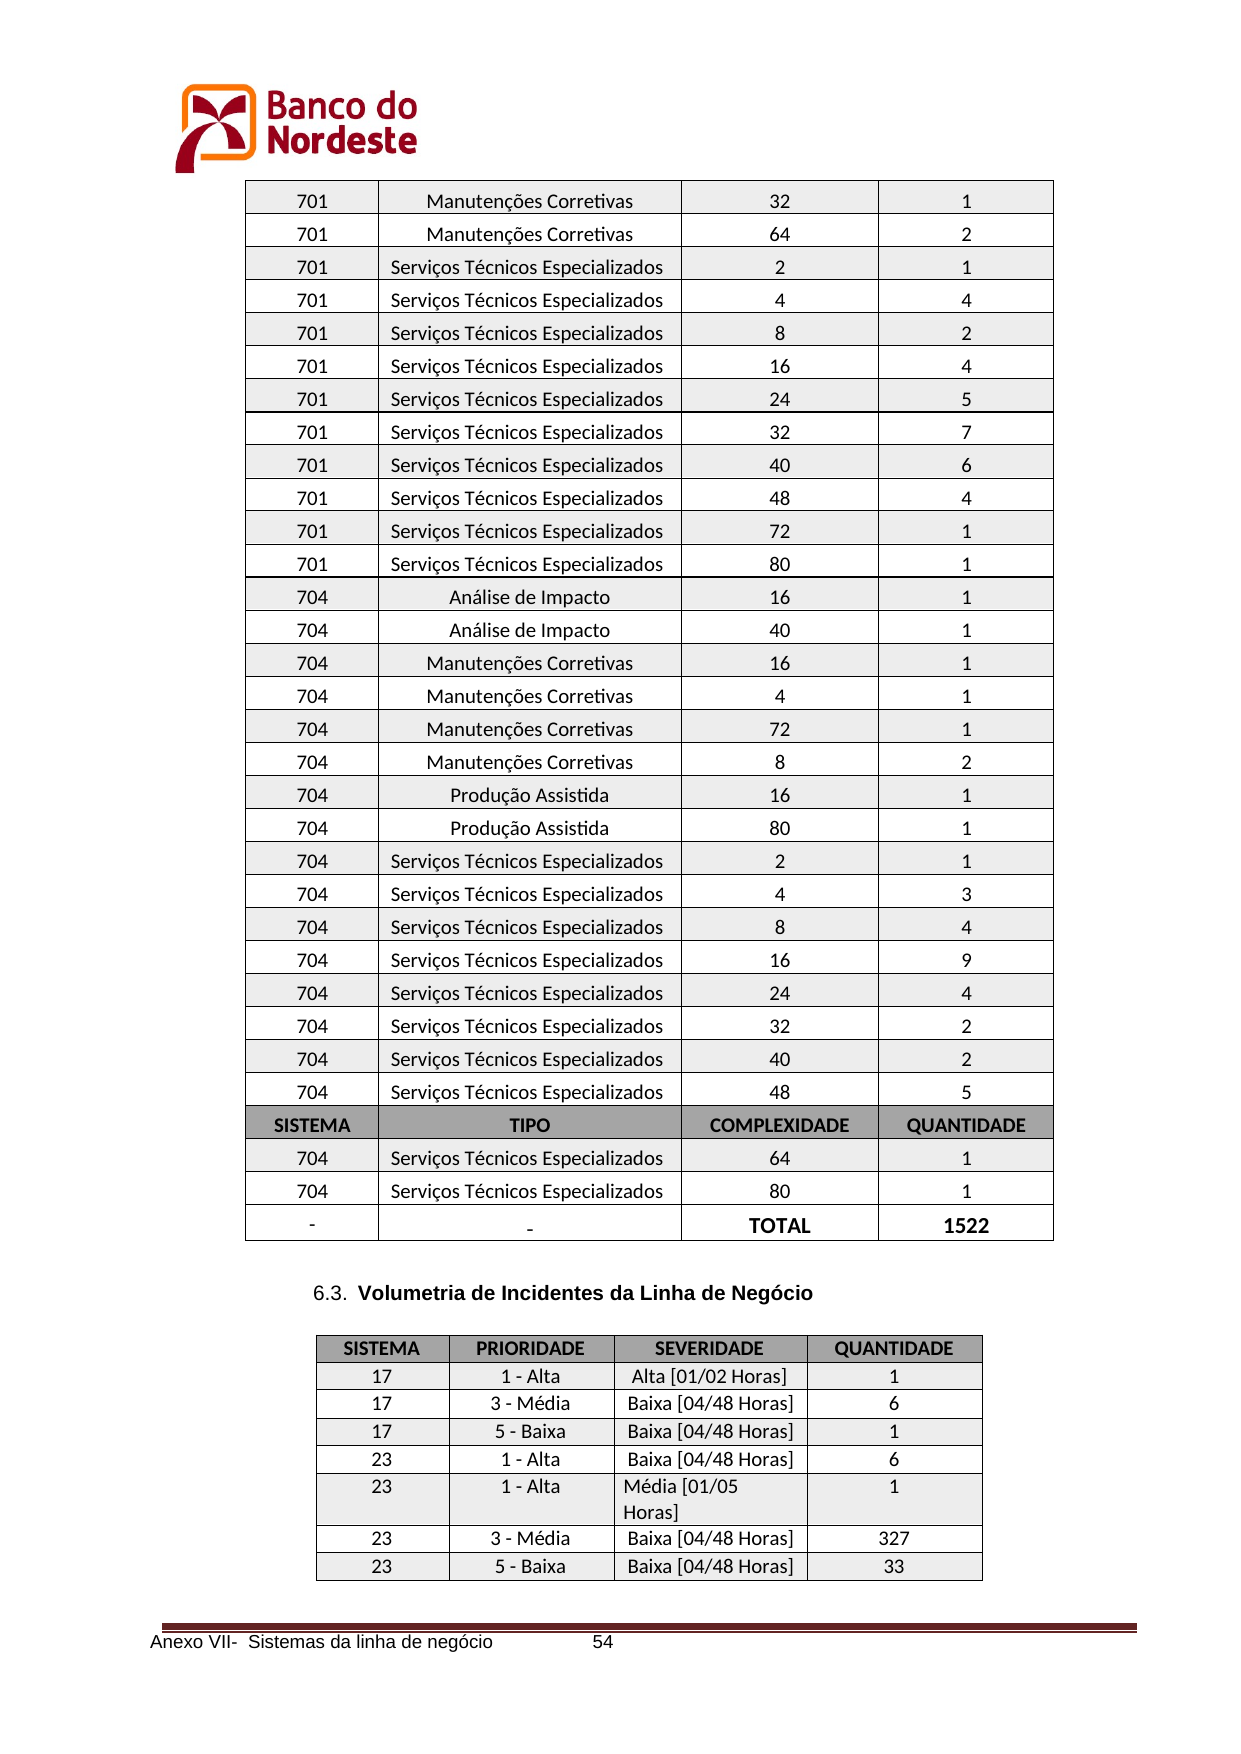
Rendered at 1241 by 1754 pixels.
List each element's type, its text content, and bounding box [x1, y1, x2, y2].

table_cell 80 [682, 809, 878, 841]
table_cell Serviços Técnicos Especializados [379, 974, 681, 1006]
table_cell 64 [682, 214, 878, 246]
table_cell 3 - Média [450, 1526, 614, 1552]
table_cell 1522 [879, 1205, 1053, 1239]
table_cell 1 [879, 181, 1053, 213]
table_cell 2 [879, 1040, 1053, 1072]
table_cell 704 [246, 1007, 378, 1039]
table_cell 16 [682, 346, 878, 378]
table_cell 327 [808, 1526, 982, 1552]
table_cell 704 [246, 875, 378, 907]
table_cell 701 [246, 413, 378, 444]
table_cell 704 [246, 611, 378, 642]
table_cell 1 [879, 842, 1053, 874]
table_cell 16 [682, 644, 878, 676]
table_cell 2 [682, 842, 878, 874]
table_cell 701 [246, 247, 378, 279]
table_cell 1 [879, 644, 1053, 676]
list Volumetria de Incidentes da Linha de Negócio [150, 1281, 813, 1305]
table_cell 48 [682, 479, 878, 510]
table_cell Baixa [04/48 Horas] [615, 1390, 807, 1417]
table_cell 8 [682, 908, 878, 940]
table_cell QUANTIDADE [879, 1106, 1053, 1138]
table_cell Serviços Técnicos Especializados [379, 511, 681, 543]
table_cell 1 [879, 809, 1053, 841]
table_cell Serviços Técnicos Especializados [379, 1040, 681, 1072]
table_cell Baixa [04/48 Horas] [615, 1553, 807, 1580]
table_cell 32 [682, 1007, 878, 1039]
table_cell Análise de Impacto [379, 611, 681, 642]
table_cell - [379, 1205, 681, 1239]
table_header SISTEMA [317, 1336, 449, 1362]
table_cell 5 - Baixa [450, 1553, 614, 1580]
table_cell 701 [246, 346, 378, 378]
table_cell 5 - Baixa [450, 1419, 614, 1445]
table_cell 701 [246, 445, 378, 477]
table_cell 1 [808, 1363, 982, 1389]
table_cell Serviços Técnicos Especializados [379, 1172, 681, 1204]
table_cell 4 [879, 479, 1053, 510]
table_cell 704 [246, 776, 378, 808]
table_cell 33 [808, 1553, 982, 1580]
table_cell 1 - Alta [450, 1474, 614, 1524]
table_cell 2 [879, 214, 1053, 246]
table_cell SISTEMA [246, 1106, 378, 1138]
table_cell 8 [682, 743, 878, 774]
table_cell Serviços Técnicos Especializados [379, 941, 681, 973]
table_cell 1 [879, 1172, 1053, 1204]
table_cell 16 [682, 776, 878, 808]
table_cell - [246, 1205, 378, 1239]
table_cell 48 [682, 1073, 878, 1105]
table_cell Alta [01/02 Horas] [615, 1363, 807, 1389]
table_cell 4 [682, 280, 878, 312]
table_cell Manutenções Corretivas [379, 644, 681, 676]
table_cell Serviços Técnicos Especializados [379, 1073, 681, 1105]
table_cell 80 [682, 1172, 878, 1204]
table_cell 1 [879, 247, 1053, 279]
table_cell Serviços Técnicos Especializados [379, 346, 681, 378]
table_cell 701 [246, 214, 378, 246]
table_cell 701 [246, 545, 378, 576]
table_cell Manutenções Corretivas [379, 710, 681, 742]
table_cell 2 [879, 1007, 1053, 1039]
table_cell 4 [879, 974, 1053, 1006]
table_cell Manutenções Corretivas [379, 677, 681, 708]
table_cell 704 [246, 974, 378, 1006]
table_cell Produção Assistida [379, 776, 681, 808]
table_cell 4 [879, 908, 1053, 940]
table_cell Manutenções Corretivas [379, 743, 681, 774]
table_cell 704 [246, 1139, 378, 1171]
table_cell 17 [317, 1390, 449, 1417]
table_cell Serviços Técnicos Especializados [379, 413, 681, 444]
table_cell 704 [246, 644, 378, 676]
table_cell 23 [317, 1526, 449, 1552]
table_cell 1 [879, 578, 1053, 609]
table_cell 4 [682, 677, 878, 708]
table_cell TIPO [379, 1106, 681, 1138]
table_cell 72 [682, 710, 878, 742]
table_cell 704 [246, 941, 378, 973]
table_cell 16 [682, 578, 878, 609]
table_cell 1 [879, 710, 1053, 742]
table_cell Serviços Técnicos Especializados [379, 280, 681, 312]
table_cell 4 [682, 875, 878, 907]
table_cell Análise de Impacto [379, 578, 681, 609]
table_cell 3 [879, 875, 1053, 907]
table_cell Serviços Técnicos Especializados [379, 908, 681, 940]
table_cell 704 [246, 1172, 378, 1204]
table_cell Serviços Técnicos Especializados [379, 445, 681, 477]
table_cell 6 [808, 1390, 982, 1417]
table_cell Serviços Técnicos Especializados [379, 247, 681, 279]
table_cell Serviços Técnicos Especializados [379, 545, 681, 576]
table_cell 2 [879, 313, 1053, 345]
picture [165, 73, 424, 181]
table_cell 23 [317, 1474, 449, 1524]
table_cell Produção Assistida [379, 809, 681, 841]
table_cell 1 [879, 611, 1053, 642]
table_cell 16 [682, 941, 878, 973]
table_cell 1 - Alta [450, 1363, 614, 1389]
table_cell Manutenções Corretivas [379, 214, 681, 246]
table_cell 3 - Média [450, 1390, 614, 1417]
table_cell 1 [879, 1139, 1053, 1171]
table_cell 701 [246, 280, 378, 312]
table_cell 5 [879, 379, 1053, 411]
table_cell Baixa [04/48 Horas] [615, 1419, 807, 1445]
table_cell 24 [682, 974, 878, 1006]
table_cell COMPLEXIDADE [682, 1106, 878, 1138]
table_cell 72 [682, 511, 878, 543]
table_cell 23 [317, 1553, 449, 1580]
table_cell 1 [879, 677, 1053, 708]
table_cell 704 [246, 1040, 378, 1072]
table_cell 40 [682, 445, 878, 477]
table_cell 701 [246, 511, 378, 543]
table_cell 701 [246, 181, 378, 213]
table_cell 1 - Alta [450, 1446, 614, 1473]
table_cell 1 [879, 776, 1053, 808]
table_header SEVERIDADE [615, 1336, 807, 1362]
table_cell 2 [879, 743, 1053, 774]
table_cell 4 [879, 280, 1053, 312]
table_cell Média [01/05 Horas] [615, 1474, 807, 1524]
table_cell Serviços Técnicos Especializados [379, 1007, 681, 1039]
table_cell 701 [246, 379, 378, 411]
table_cell 6 [879, 445, 1053, 477]
table_header PRIORIDADE [450, 1336, 614, 1362]
table_cell 5 [879, 1073, 1053, 1105]
table_cell 701 [246, 313, 378, 345]
table_cell 2 [682, 247, 878, 279]
table_cell Serviços Técnicos Especializados [379, 875, 681, 907]
table_cell 704 [246, 842, 378, 874]
table_cell 1 [808, 1419, 982, 1445]
table_cell Baixa [04/48 Horas] [615, 1446, 807, 1473]
table_cell 9 [879, 941, 1053, 973]
table_cell 40 [682, 611, 878, 642]
table_cell Serviços Técnicos Especializados [379, 313, 681, 345]
table_cell 704 [246, 908, 378, 940]
table_cell 6 [808, 1446, 982, 1473]
table_cell 704 [246, 1073, 378, 1105]
table_cell 704 [246, 677, 378, 708]
table_cell 32 [682, 413, 878, 444]
table_cell 1 [879, 511, 1053, 543]
table_cell Manutenções Corretivas [379, 181, 681, 213]
table_cell Serviços Técnicos Especializados [379, 479, 681, 510]
table_cell 17 [317, 1363, 449, 1389]
table_cell 704 [246, 743, 378, 774]
table_cell Baixa [04/48 Horas] [615, 1526, 807, 1552]
table_cell Serviços Técnicos Especializados [379, 842, 681, 874]
table_header QUANTIDADE [808, 1336, 982, 1362]
table_cell TOTAL [682, 1205, 878, 1239]
table_cell 23 [317, 1446, 449, 1473]
table_cell 40 [682, 1040, 878, 1072]
table_cell 32 [682, 181, 878, 213]
table_cell 80 [682, 545, 878, 576]
table_cell 704 [246, 809, 378, 841]
table_cell 701 [246, 479, 378, 510]
table_cell 64 [682, 1139, 878, 1171]
table_cell Serviços Técnicos Especializados [379, 1139, 681, 1171]
table_cell 24 [682, 379, 878, 411]
table_cell 1 [808, 1474, 982, 1524]
table_cell 4 [879, 346, 1053, 378]
table_cell 7 [879, 413, 1053, 444]
table_cell 1 [879, 545, 1053, 576]
table_cell 17 [317, 1419, 449, 1445]
table_cell 8 [682, 313, 878, 345]
table_cell 704 [246, 710, 378, 742]
table_cell Serviços Técnicos Especializados [379, 379, 681, 411]
table_cell 704 [246, 578, 378, 609]
